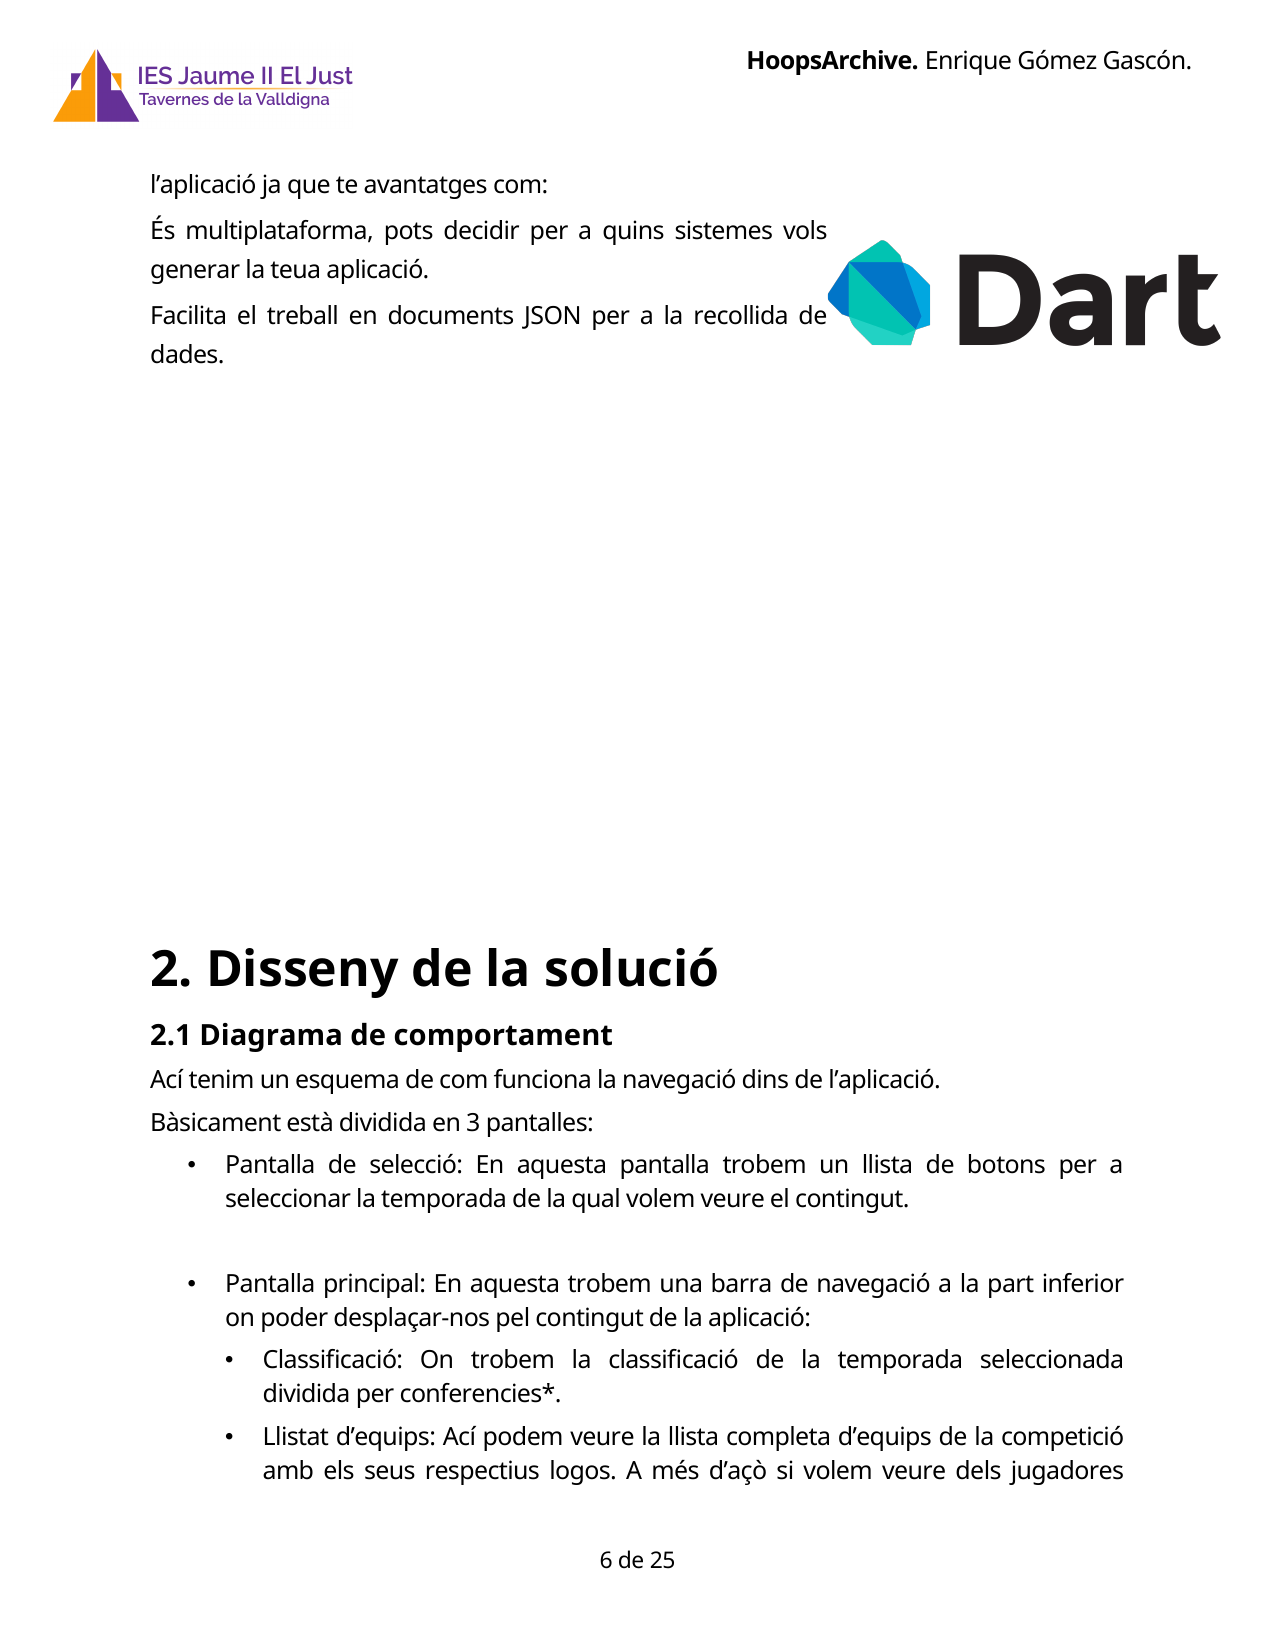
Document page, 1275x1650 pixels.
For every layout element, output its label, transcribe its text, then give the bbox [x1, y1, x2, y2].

list Classificació: On trobem la classificació de la temporada seleccionada dividida per conferencies*. [225, 1342, 1125, 1410]
picture [827, 240, 1221, 346]
subtitle 2. Disseny de la solució [150, 933, 1124, 1001]
text l’aplicació ja que te avantatges com: [150, 167, 1124, 201]
list Pantalla de selecció: En aquesta pantalla trobem un llista de botons per a seleccionar la temporada de la qual volem veure el contingut. [187, 1147, 1125, 1215]
list Pantalla principal: En aquesta trobem una barra de navegació a la part inferior on poder desplaçar-nos pel contingut de la aplicació: [187, 1266, 1125, 1334]
text Ací tenim un esquema de com funciona la navegació dins de l’aplicació. [150, 1062, 1124, 1096]
text Facilita el treball en documents JSON per a la recollida de dades. [150, 297, 1124, 371]
picture [49, 42, 353, 129]
text És multiplataforma, pots decidir per a quins sistemes vols generar la teua aplicació. [150, 213, 1124, 286]
subtitle 2.1 Diagrama de comportament [150, 1014, 1124, 1054]
text Bàsicament està dividida en 3 pantalles: [150, 1104, 1124, 1138]
list Llistat d’equips: Ací podem veure la llista completa d’equips de la competició amb els seus respectius logos. A més d’açò si volem veure dels jugadores [225, 1418, 1125, 1487]
